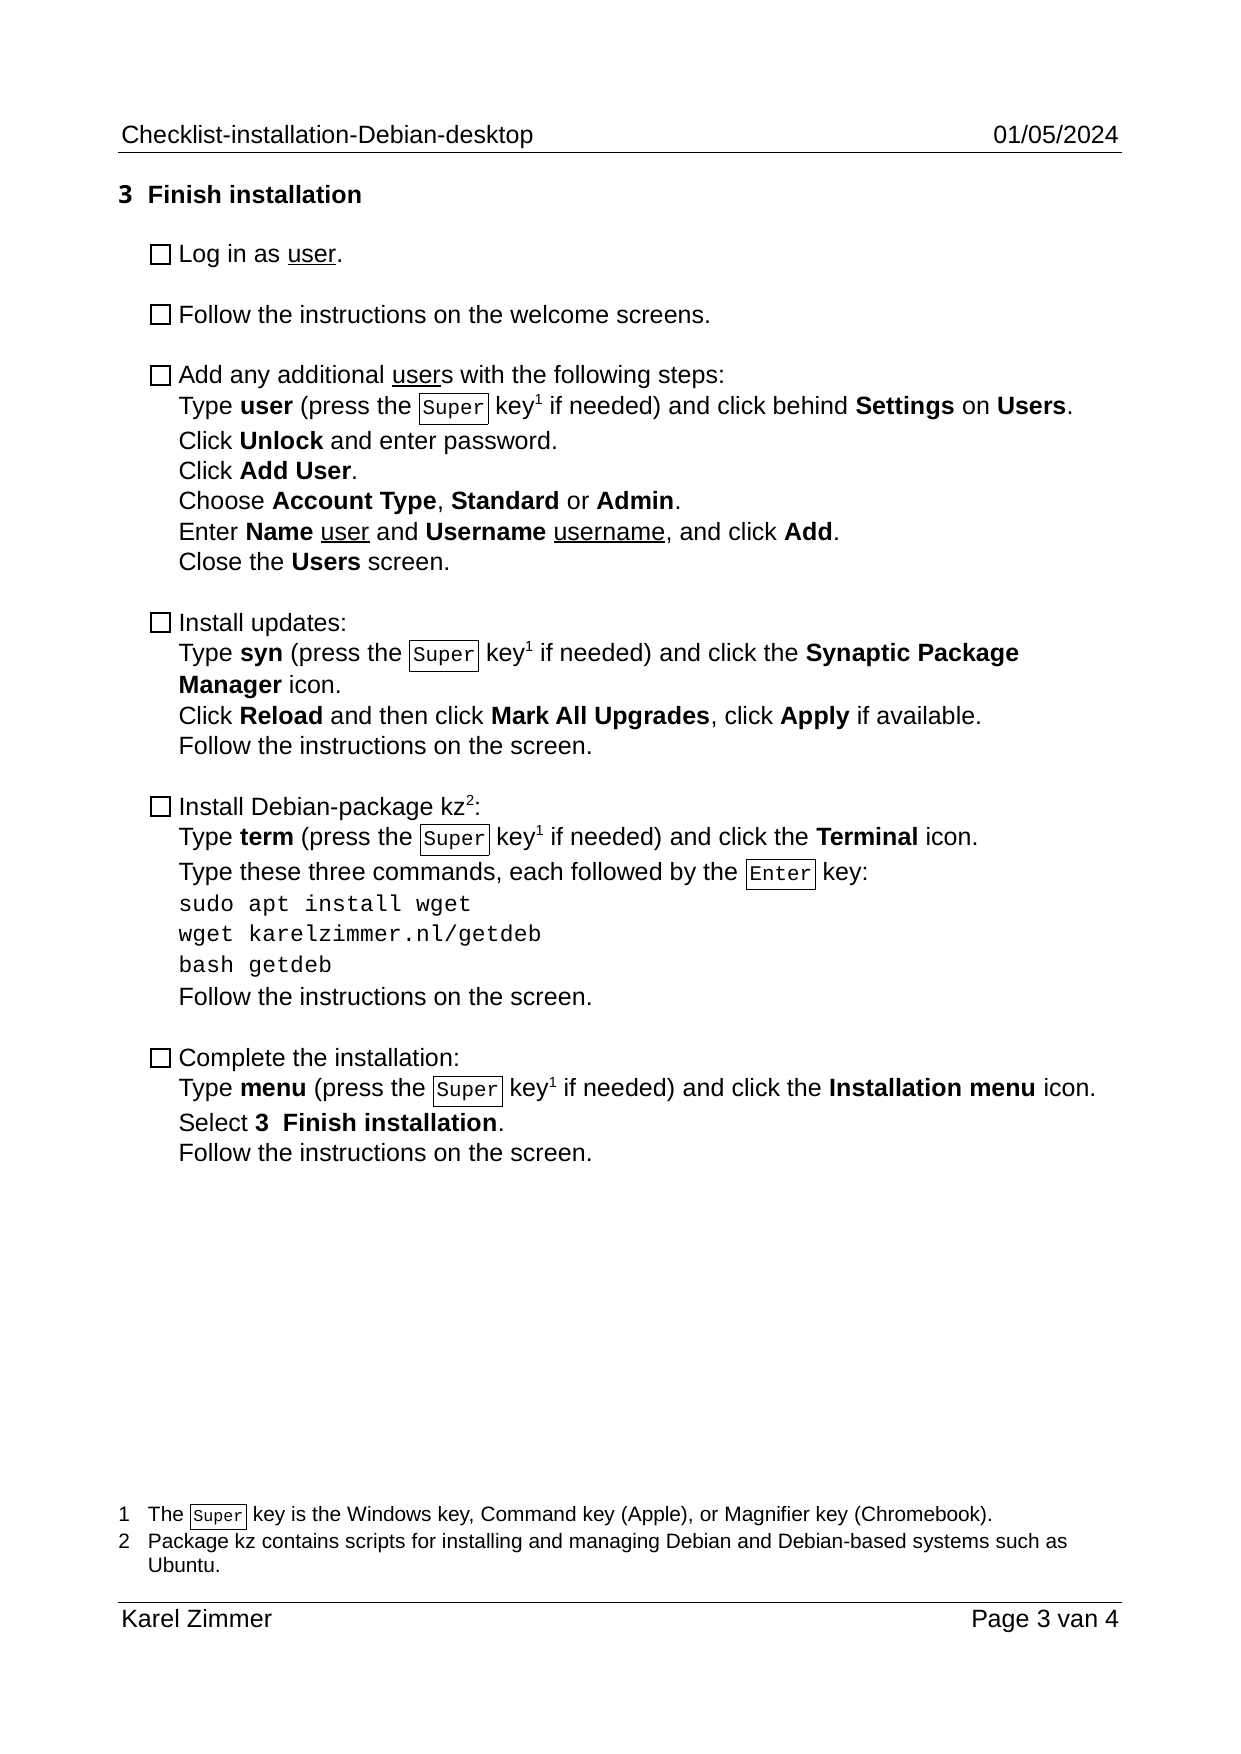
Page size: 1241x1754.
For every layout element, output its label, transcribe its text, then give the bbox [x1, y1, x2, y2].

table_cell Type these three commands, each followed by the Enter key: [177, 856, 1122, 891]
table_cell [177, 761, 1122, 791]
table_cell [142, 360, 177, 391]
table_cell [118, 456, 142, 486]
table_cell wget karelzimmer.nl/getdeb [177, 922, 1122, 952]
table_header [118, 239, 142, 269]
table_cell [142, 577, 177, 607]
table_cell [142, 456, 177, 486]
table_cell [142, 731, 177, 761]
table_cell Follow the instructions on the screen. [177, 982, 1122, 1012]
table_cell [142, 607, 177, 638]
table_cell [142, 922, 177, 952]
table_cell Type term (press the Super key1 if needed) and click the Terminal icon. [177, 822, 1122, 856]
table_cell [142, 300, 177, 330]
table_cell Follow the instructions on the screen. [177, 731, 1122, 761]
table_cell [118, 891, 142, 922]
table_cell [142, 856, 177, 891]
table_cell [177, 577, 1122, 607]
table_cell [118, 922, 142, 952]
table_cell Select 3 Finish installation. [177, 1108, 1122, 1138]
table_cell Complete the installation: [177, 1043, 1122, 1073]
table_cell Choose Account Type, Standard or Admin. [177, 486, 1122, 516]
table_cell [142, 982, 177, 1012]
table_cell Type syn (press the Super key1 if needed) and click the Synaptic Package Manager icon. [177, 638, 1122, 700]
table_cell [118, 1108, 142, 1138]
table_cell [118, 300, 142, 330]
table_cell [118, 269, 142, 300]
table_cell [142, 891, 177, 922]
table_cell [118, 761, 142, 791]
table_cell Follow the instructions on the screen. [177, 1138, 1122, 1168]
table_cell [177, 1013, 1122, 1043]
table_cell [118, 360, 142, 391]
table_cell [142, 952, 177, 982]
table_cell Follow the instructions on the welcome screens. [177, 300, 1122, 330]
table_cell Add any additional users with the following steps: [177, 360, 1122, 391]
table_cell [142, 269, 177, 300]
table_cell bash getdeb [177, 952, 1122, 982]
table_cell [142, 1108, 177, 1138]
table_cell [118, 731, 142, 761]
table_cell [118, 425, 142, 456]
table_cell [142, 1138, 177, 1168]
table_cell [118, 982, 142, 1012]
table_cell [118, 700, 142, 731]
table_cell [142, 425, 177, 456]
table_cell [118, 952, 142, 982]
table_cell [118, 391, 142, 425]
table_cell [118, 1043, 142, 1073]
table_cell [118, 856, 142, 891]
table_cell Install Debian-package kz: [177, 791, 1122, 822]
table_cell [118, 607, 142, 638]
table_cell [142, 486, 177, 516]
table_cell [142, 547, 177, 577]
list Finish installation [118, 177, 1122, 211]
table_cell Type user (press the Super key if needed) and click behind Settings on Users. [177, 391, 1122, 425]
table_cell Enter Name user and Username username, and click Add. [177, 516, 1122, 547]
table_cell [118, 1138, 142, 1168]
table_cell [118, 516, 142, 547]
table_cell [118, 1013, 142, 1043]
table_cell [142, 516, 177, 547]
table_cell [142, 822, 177, 856]
table_cell [118, 547, 142, 577]
table_cell [177, 330, 1122, 360]
table_cell Close the Users screen. [177, 547, 1122, 577]
table_cell [142, 1043, 177, 1073]
table_cell [142, 1073, 177, 1108]
table_cell [118, 638, 142, 700]
table_cell Click Unlock and enter password. [177, 425, 1122, 456]
table_cell [142, 330, 177, 360]
table_cell [142, 1013, 177, 1043]
table_cell [118, 1073, 142, 1108]
table_cell [118, 577, 142, 607]
table_header [142, 239, 177, 269]
table_cell [118, 330, 142, 360]
table_cell [118, 486, 142, 516]
table_cell Install updates: [177, 607, 1122, 638]
table_cell sudo apt install wget [177, 891, 1122, 922]
table_cell Type menu (press the Super key1 if needed) and click the Installation menu icon. [177, 1073, 1122, 1108]
table_cell [118, 822, 142, 856]
table_header Log in as USER. [177, 239, 1122, 269]
table_cell Click Add User. [177, 456, 1122, 486]
table_cell Click Reload and then click Mark All Upgrades, click Apply if available. [177, 700, 1122, 731]
table_cell [142, 761, 177, 791]
table_cell [142, 391, 177, 425]
table_cell [177, 269, 1122, 300]
table_cell [142, 638, 177, 700]
table_cell [142, 791, 177, 822]
table_cell [142, 700, 177, 731]
table_cell [118, 791, 142, 822]
